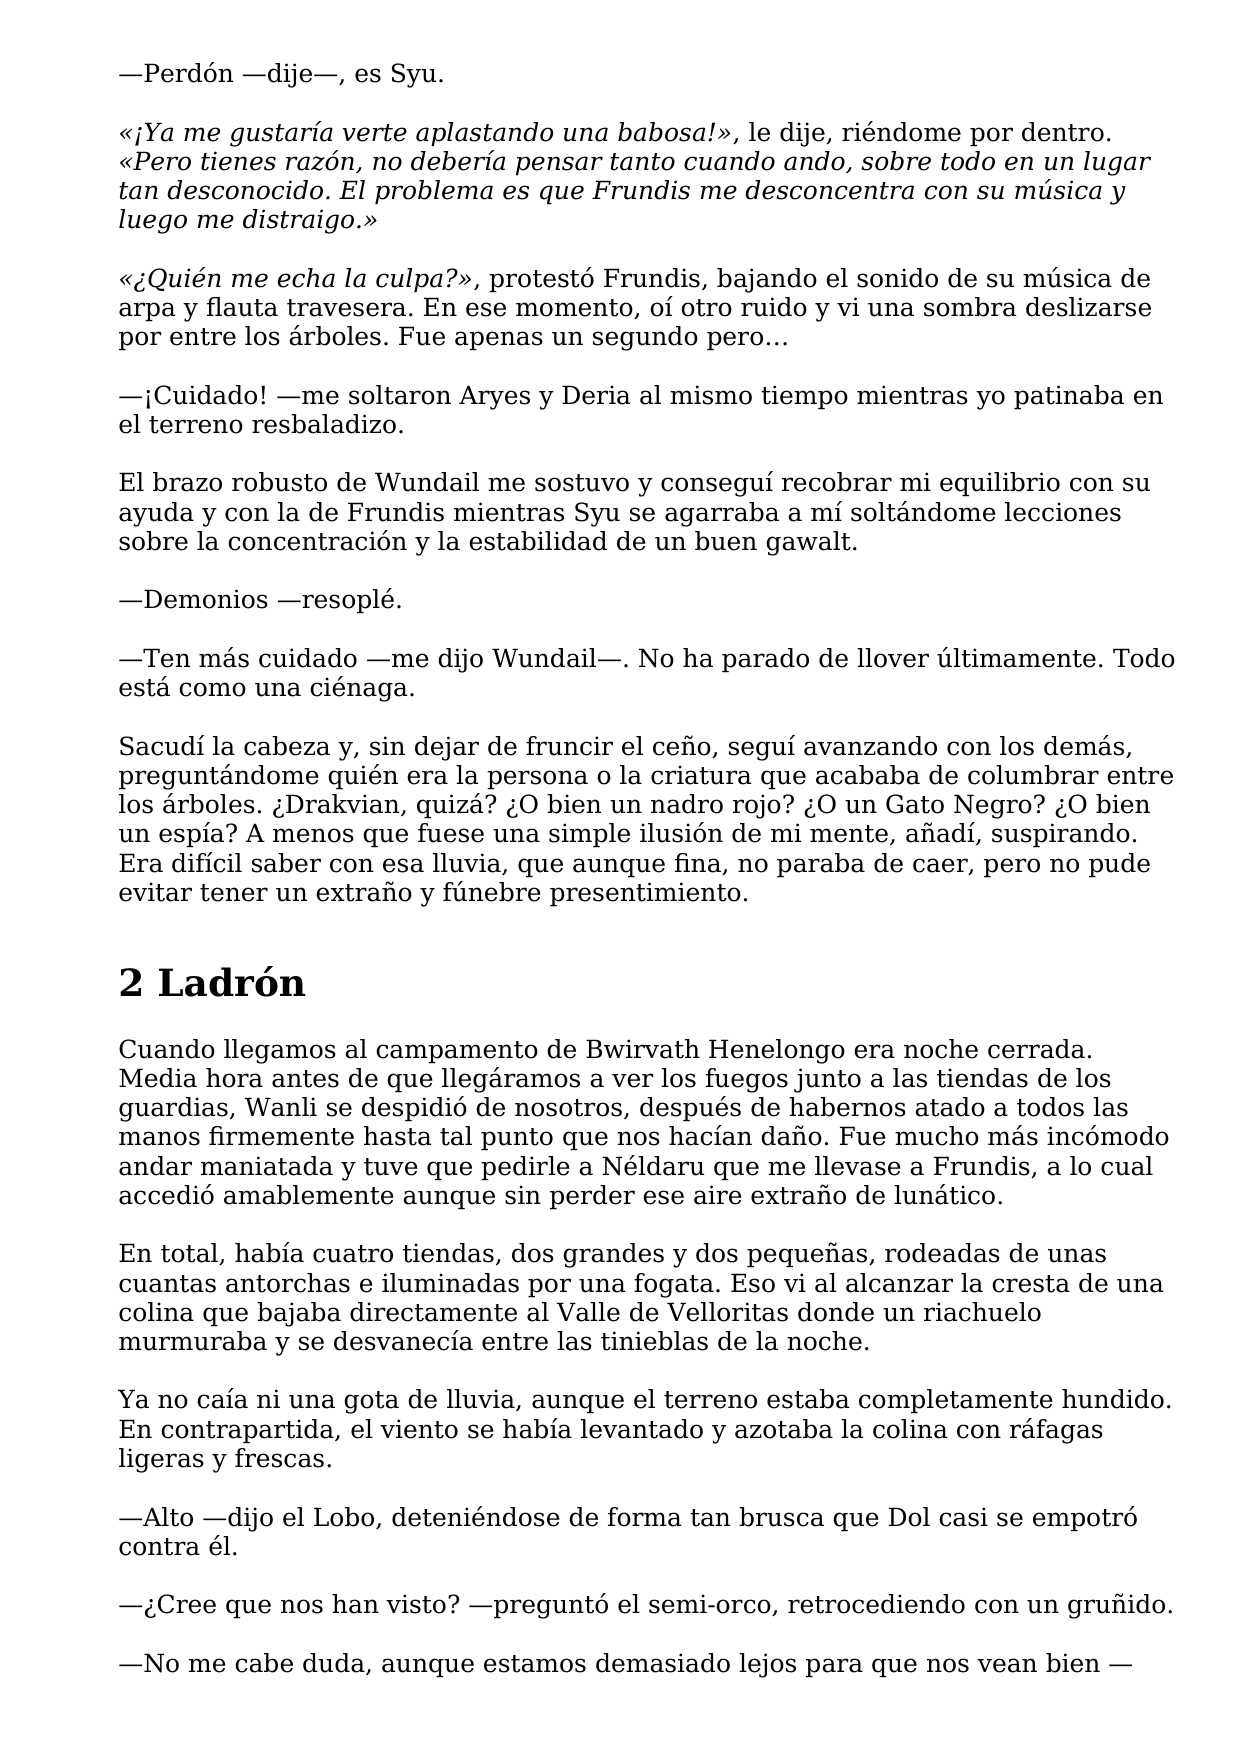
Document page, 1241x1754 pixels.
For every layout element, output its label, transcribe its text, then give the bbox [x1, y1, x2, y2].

text —Demonios —resoplé. [118, 586, 1181, 615]
text Ya no caía ni una gota de lluvia, aunque el terreno estaba completamente hundido. En contrapartida, el viento se había levantado y azotaba la colina con ráfagas ligeras y frescas. [118, 1386, 1181, 1473]
subtitle 2 Ladrón [118, 962, 1181, 1006]
text El brazo robusto de Wundail me sostuvo y conseguí recobrar mi equilibrio con su ayuda y con la de Frundis mientras Syu se agarraba a mí soltándome lecciones sobre la concentración y la estabilidad de un buen gawalt. [118, 469, 1181, 556]
text —Perdón —dije—, es Syu. [118, 59, 1181, 88]
text —Ten más cuidado —me dijo Wundail—. No ha parado de llover últimamente. Todo está como una ciénaga. [118, 644, 1181, 703]
text «¿Quién me echa la culpa?», protestó Frundis, bajando el sonido de su música de arpa y flauta travesera. En ese momento, oí otro ruido y vi una sombra deslizarse por entre los árboles. Fue apenas un segundo pero… [118, 264, 1181, 351]
text Cuando llegamos al campamento de Bwirvath Henelongo era noche cerrada. Media hora antes de que llegáramos a ver los fuegos junto a las tiendas de los guardias, Wanli se despidió de nosotros, después de habernos atado a todos las manos firmemente hasta tal punto que nos hacían daño. Fue mucho más incómodo andar maniatada y tuve que pedirle a Néldaru que me llevase a Frundis, a lo cual accedió amablemente aunque sin perder ese aire extraño de lunático. [118, 1035, 1181, 1210]
text En total, había cuatro tiendas, dos grandes y dos pequeñas, rodeadas de unas cuantas antorchas e iluminadas por una fogata. Eso vi al alcanzar la cresta de una colina que bajaba directamente al Valle de Velloritas donde un riachuelo murmuraba y se desvanecía entre las tinieblas de la noche. [118, 1239, 1181, 1356]
text —¿Cree que nos han visto? —preguntó el semi-orco, retrocediendo con un gruñido. [118, 1591, 1181, 1620]
text Sacudí la cabeza y, sin dejar de fruncir el ceño, seguí avanzando con los demás, preguntándome quién era la persona o la criatura que acababa de columbrar entre los árboles. ¿Drakvian, quizá? ¿O bien un nadro rojo? ¿O un Gato Negro? ¿O bien un espía? A menos que fuese una simple ilusión de mi mente, añadí, suspirando. Era difícil saber con esa lluvia, que aunque fina, no paraba de caer, pero no pude evitar tener un extraño y fúnebre presentimiento. [118, 732, 1181, 907]
text —Alto —dijo el Lobo, deteniéndose de forma tan brusca que Dol casi se empotró contra él. [118, 1503, 1181, 1561]
text —¡Cuidado! —me soltaron Aryes y Deria al mismo tiempo mientras yo patinaba en el terreno resbaladizo. [118, 381, 1181, 439]
text «¡Ya me gustaría verte aplastando una babosa!», le dije, riéndome por dentro. «Pero tienes razón, no debería pensar tanto cuando ando, sobre todo en un lugar tan desconocido. El problema es que Frundis me desconcentra con su música y luego me distraigo.» [118, 118, 1181, 234]
text —No me cabe duda, aunque estamos demasiado lejos para que nos vean bien — [118, 1649, 1181, 1678]
